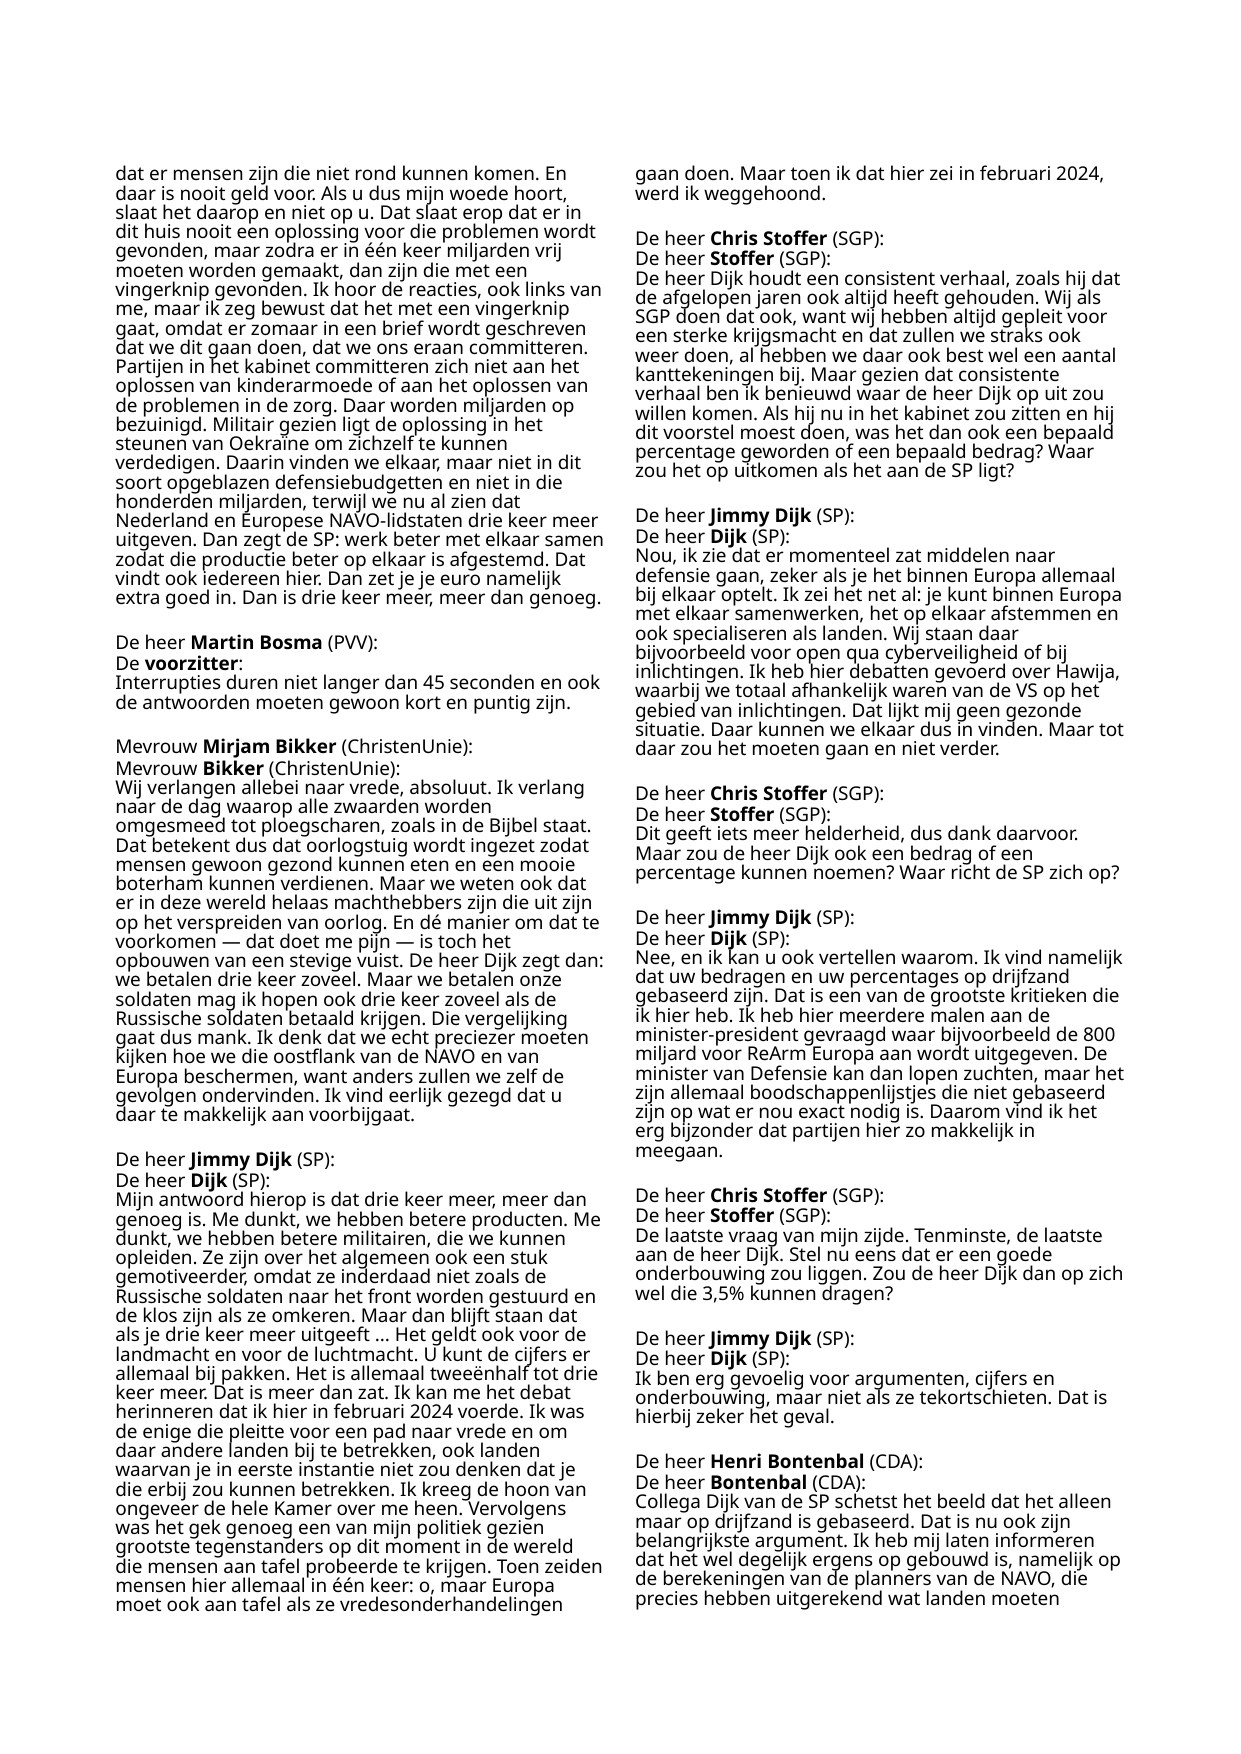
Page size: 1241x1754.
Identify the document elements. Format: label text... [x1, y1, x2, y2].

text De heer Dijk (SP): [115, 1172, 605, 1191]
text De heer Jimmy Dijk (SP): [635, 1325, 1125, 1350]
text De heer Dijk (SP): [635, 1350, 1125, 1370]
text De heer Dijk houdt een consistent verhaal, zoals hij dat de afgelopen jaren ook altijd heeft gehouden. Wij als SGP doen dat ook, want wij hebben altijd gepleit voor een sterke krijgsmacht en dat zullen we straks ook weer doen, al hebben we daar ook best wel een aantal kanttekeningen bij. Maar gezien dat consistente verhaal ben ik benieuwd waar de heer Dijk op uit zou willen komen. Als hij nu in het kabinet zou zitten en hij dit voorstel moest doen, was het dan ook een bepaald percentage geworden of een bepaald bedrag? Waar zou het op uitkomen als het aan de SP ligt? [635, 270, 1125, 482]
text De heer Henri Bontenbal (CDA): [635, 1448, 1125, 1474]
text De heer Bontenbal (CDA): [635, 1474, 1125, 1493]
text Nou, ik zie dat er momenteel zat middelen naar defensie gaan, zeker als je het binnen Europa allemaal bij elkaar optelt. Ik zei het net al: je kunt binnen Europa met elkaar samenwerken, het op elkaar afstemmen en ook specialiseren als landen. Wij staan daar bijvoorbeeld voor open qua cyberveiligheid of bij inlichtingen. Ik heb hier debatten gevoerd over Hawija, waarbij we totaal afhankelijk waren van de VS op het gebied van inlichtingen. Dat lijkt mij geen gezonde situatie. Daar kunnen we elkaar dus in vinden. Maar tot daar zou het moeten gaan en niet verder. [635, 547, 1125, 759]
text Mijn antwoord hierop is dat drie keer meer, meer dan genoeg is. Me dunkt, we hebben betere producten. Me dunkt, we hebben betere militairen, die we kunnen opleiden. Ze zijn over het algemeen ook een stuk gemotiveerder, omdat ze inderdaad niet zoals de Russische soldaten naar het front worden gestuurd en de klos zijn als ze omkeren. Maar dan blijft staan dat als je drie keer meer uitgeeft ... Het geldt ook voor de landmacht en voor de luchtmacht. U kunt de cijfers er allemaal bij pakken. Het is allemaal tweeënhalf tot drie keer meer. Dat is meer dan zat. Ik kan me het debat herinneren dat ik hier in februari 2024 voerde. Ik was de enige die pleitte voor een pad naar vrede en om daar andere landen bij te betrekken, ook landen waarvan je in eerste instantie niet zou denken dat je die erbij zou kunnen betrekken. Ik kreeg de hoon van ongeveer de hele Kamer over me heen. Vervolgens was het gek genoeg een van mijn politiek gezien grootste tegenstanders op dit moment in de wereld die mensen aan tafel probeerde te krijgen. Toen zeiden mensen hier allemaal in één keer: o, maar Europa moet ook aan tafel als ze vredesonderhandelingen [115, 1191, 605, 1615]
text Mevrouw Bikker (ChristenUnie): [115, 759, 605, 779]
text Collega Dijk van de SP schetst het beeld dat het alleen maar op drijfzand is gebaseerd. Dat is nu ook zijn belangrijkste argument. Ik heb mij laten informeren dat het wel degelijk ergens op gebouwd is, namelijk op de berekeningen van de planners van de NAVO, die precies hebben uitgerekend wat landen moeten [635, 1493, 1125, 1609]
text De heer Jimmy Dijk (SP): [635, 502, 1125, 528]
text De heer Dijk (SP): [635, 528, 1125, 547]
text Wij verlangen allebei naar vrede, absoluut. Ik verlang naar de dag waarop alle zwaarden worden omgesmeed tot ploegscharen, zoals in de Bijbel staat. Dat betekent dus dat oorlogstuig wordt ingezet zodat mensen gewoon gezond kunnen eten en een mooie boterham kunnen verdienen. Maar we weten ook dat er in deze wereld helaas machthebbers zijn die uit zijn op het verspreiden van oorlog. En dé manier om dat te voorkomen — dat doet me pijn — is toch het opbouwen van een stevige vuist. De heer Dijk zegt dan: we betalen drie keer zoveel. Maar we betalen onze soldaten mag ik hopen ook drie keer zoveel als de Russische soldaten betaald krijgen. Die vergelijking gaat dus mank. Ik denk dat we echt preciezer moeten kijken hoe we die oostflank van de NAVO en van Europa beschermen, want anders zullen we zelf de gevolgen ondervinden. Ik vind eerlijk gezegd dat u daar te makkelijk aan voorbijgaat. [115, 779, 605, 1126]
text De heer Stoffer (SGP): [635, 806, 1125, 825]
text De heer Chris Stoffer (SGP): [635, 780, 1125, 806]
text De heer Chris Stoffer (SGP): [635, 225, 1125, 250]
text De heer Stoffer (SGP): [635, 1207, 1125, 1227]
text De heer Jimmy Dijk (SP): [635, 904, 1125, 930]
text Interrupties duren niet langer dan 45 seconden en ook de antwoorden moeten gewoon kort en puntig zijn. [115, 674, 605, 713]
text Dit geeft iets meer helderheid, dus dank daarvoor. Maar zou de heer Dijk ook een bedrag of een percentage kunnen noemen? Waar richt de SP zich op? [635, 825, 1125, 883]
text De voorzitter: [115, 655, 605, 674]
text De heer Jimmy Dijk (SP): [115, 1146, 605, 1172]
text gaan doen. Maar toen ik dat hier zei in februari 2024, werd ik weggehoond. [635, 165, 1125, 204]
text Mevrouw Mirjam Bikker (ChristenUnie): [115, 734, 605, 759]
text De heer Chris Stoffer (SGP): [635, 1182, 1125, 1207]
text dat er mensen zijn die niet rond kunnen komen. En daar is nooit geld voor. Als u dus mijn woede hoort, slaat het daarop en niet op u. Dat slaat erop dat er in dit huis nooit een oplossing voor die problemen wordt gevonden, maar zodra er in één keer miljarden vrij moeten worden gemaakt, dan zijn die met een vingerknip gevonden. Ik hoor de reacties, ook links van me, maar ik zeg bewust dat het met een vingerknip gaat, omdat er zomaar in een brief wordt geschreven dat we dit gaan doen, dat we ons eraan committeren. Partijen in het kabinet committeren zich niet aan het oplossen van kinderarmoede of aan het oplossen van de problemen in de zorg. Daar worden miljarden op bezuinigd. Militair gezien ligt de oplossing in het steunen van Oekraïne om zichzelf te kunnen verdedigen. Daarin vinden we elkaar, maar niet in dit soort opgeblazen defensiebudgetten en niet in die honderden miljarden, terwijl we nu al zien dat Nederland en Europese NAVO-lidstaten drie keer meer uitgeven. Dan zegt de SP: werk beter met elkaar samen zodat die productie beter op elkaar is afgestemd. Dat vindt ook iedereen hier. Dan zet je je euro namelijk extra goed in. Dan is drie keer meer, meer dan genoeg. [115, 165, 605, 608]
text De laatste vraag van mijn zijde. Tenminste, de laatste aan de heer Dijk. Stel nu eens dat er een goede onderbouwing zou liggen. Zou de heer Dijk dan op zich wel die 3,5% kunnen dragen? [635, 1227, 1125, 1304]
text Ik ben erg gevoelig voor argumenten, cijfers en onderbouwing, maar niet als ze tekortschieten. Dat is hierbij zeker het geval. [635, 1370, 1125, 1427]
text De heer Stoffer (SGP): [635, 250, 1125, 270]
text Nee, en ik kan u ook vertellen waarom. Ik vind namelijk dat uw bedragen en uw percentages op drijfzand gebaseerd zijn. Dat is een van de grootste kritieken die ik hier heb. Ik heb hier meerdere malen aan de minister-president gevraagd waar bijvoorbeeld de 800 miljard voor ReArm Europa aan wordt uitgegeven. De minister van Defensie kan dan lopen zuchten, maar het zijn allemaal boodschappenlijstjes die niet gebaseerd zijn op wat er nou exact nodig is. Daarom vind ik het erg bijzonder dat partijen hier zo makkelijk in meegaan. [635, 949, 1125, 1161]
text De heer Dijk (SP): [635, 930, 1125, 949]
text De heer Martin Bosma (PVV): [115, 629, 605, 655]
